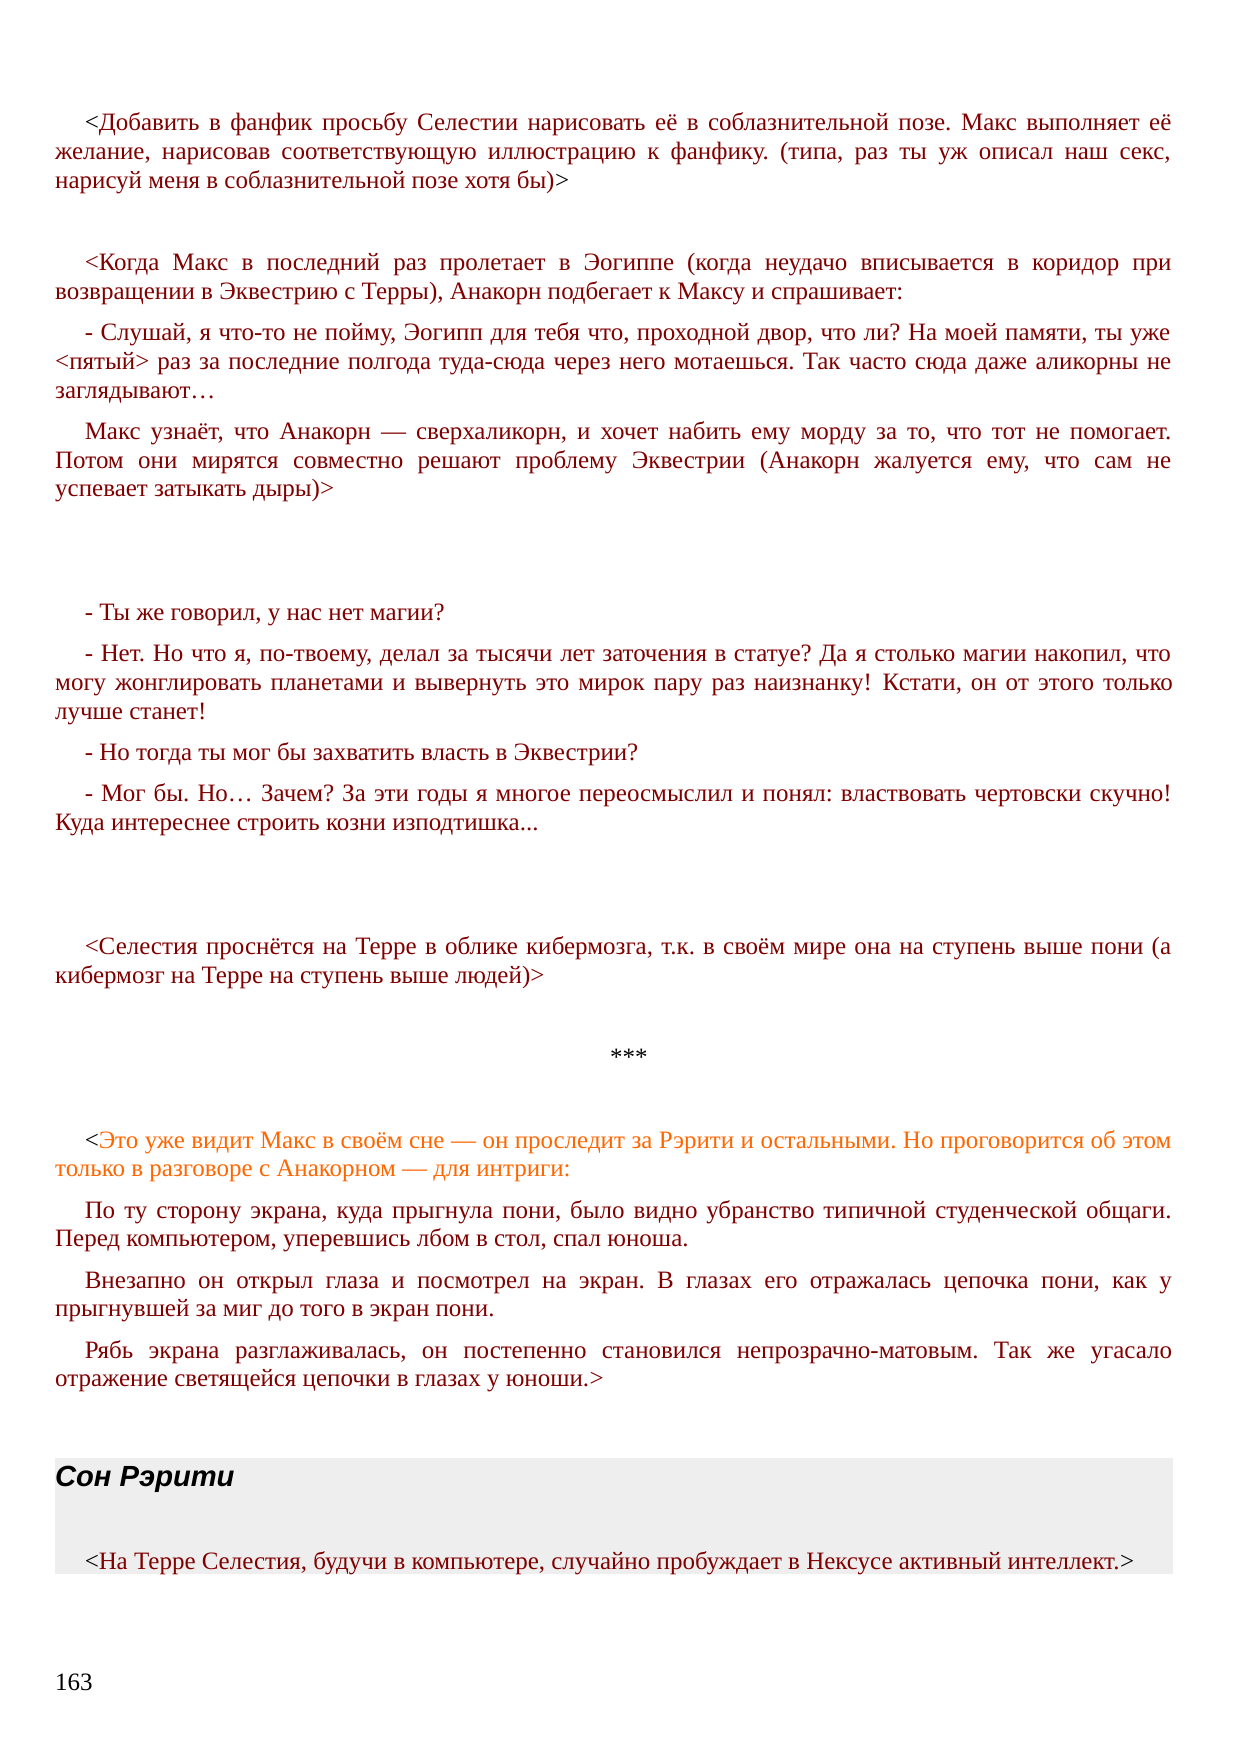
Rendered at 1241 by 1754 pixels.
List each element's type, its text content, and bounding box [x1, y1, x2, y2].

text - Мог бы. Но… Зачем? За эти годы я многое переосмыслил и понял: властвовать чертовски скучно! Куда интереснее строить козни изподтишка... [55, 778, 1173, 836]
text <Когда Макс в последний раз пролетает в Эогиппе (когда неудачо вписывается в коридор при возвращении в Эквестрию с Терры), Анакорн подбегает к Максу и спрашивает: [55, 247, 1173, 305]
text - Слушай, я что-то не пойму, Эогипп для тебя что, проходной двор, что ли? На моей памяти, ты уже <пятый> раз за последние полгода туда-сюда через него мотаешься. Так часто сюда даже аликорны не заглядывают… [55, 317, 1173, 403]
text <Это уже видит Макс в своём сне — он проследит за Рэрити и остальными. Но проговорится об этом только в разговоре с Анакорном — для интриги: [55, 1125, 1173, 1182]
text <Селестия проснётся на Терре в облике кибермозга, т.к. в своём мире она на ступень выше пони (а кибермозг на Терре на ступень выше людей)> [55, 931, 1173, 988]
text Макс узнаёт, что Анакорн — сверхаликорн, и хочет набить ему морду за то, что тот не помогает. Потом они мирятся совместно решают проблему Эквестрии (Анакорн жалуется ему, что сам не успевает затыкать дыры)> [55, 416, 1173, 502]
text <На Терре Селестия, будучи в компьютере, случайно пробуждает в Нексусе активный интеллект.> [55, 1546, 1173, 1574]
text Рябь экрана разглаживалась, он постепенно становился непрозрачно-матовым. Так же угасало отражение светящейся цепочки в глазах у юноши.> [55, 1335, 1173, 1392]
text *** [55, 1042, 1173, 1071]
text По ту сторону экрана, куда прыгнула пони, было видно убранство типичной студенческой общаги. Перед компьютером, уперевшись лбом в стол, спал юноша. [55, 1195, 1173, 1252]
text - Но тогда ты мог бы захватить власть в Эквестрии? [55, 737, 1173, 766]
subtitle Сон Рэрити [55, 1458, 1173, 1492]
text - Нет. Но что я, по-твоему, делал за тысячи лет заточения в статуе? Да я столько магии накопил, что могу жонглировать планетами и вывернуть это мирок пару раз наизнанку! Кстати, он от этого только лучше станет! [55, 638, 1173, 725]
text - Ты же говорил, у нас нет магии? [55, 597, 1173, 626]
text Внезапно он открыл глаза и посмотрел на экран. В глазах его отражалась цепочка пони, как у прыгнувшей за миг до того в экран пони. [55, 1265, 1173, 1322]
text <Добавить в фанфик просьбу Селестии нарисовать её в соблазнительной позе. Макс выполняет её желание, нарисовав соответствующую иллюстрацию к фанфику. (типа, раз ты уж описал наш секс, нарисуй меня в соблазнительной позе хотя бы)> [55, 107, 1173, 193]
